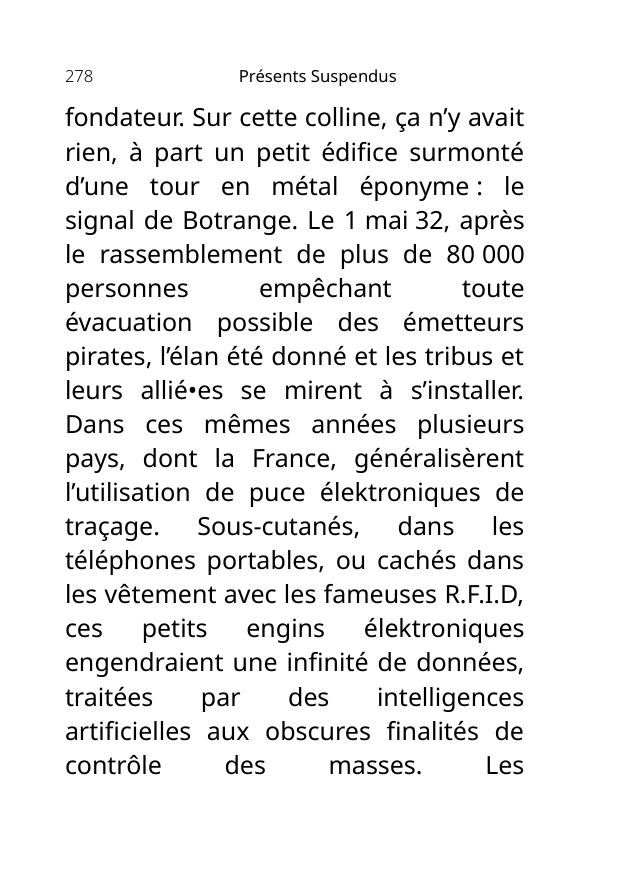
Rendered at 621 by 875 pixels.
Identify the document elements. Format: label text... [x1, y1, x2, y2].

text fondateur. Sur cette colline, ça n’y avait rien, à part un petit édifice surmonté d’une tour en métal éponyme : le signal de Botrange. Le 1 mai 32, après le rassemblement de plus de 80 000 personnes empêchant toute évacuation possible des émetteurs pirates, l’élan été donné et les tribus et leurs allié•es se mirent à s’installer. Dans ces mêmes années plusieurs pays, dont la France, généralisèrent l’utilisation de puce élektroniques de traçage. Sous-cutanés, dans les téléphones portables, ou cachés dans les vêtement avec les fameuses R.F.I.D, ces petits engins élektroniques engendraient une infinité de données, traitées par des intelligences artificielles aux obscures finalités de contrôle des masses. Les [65, 100, 524, 781]
